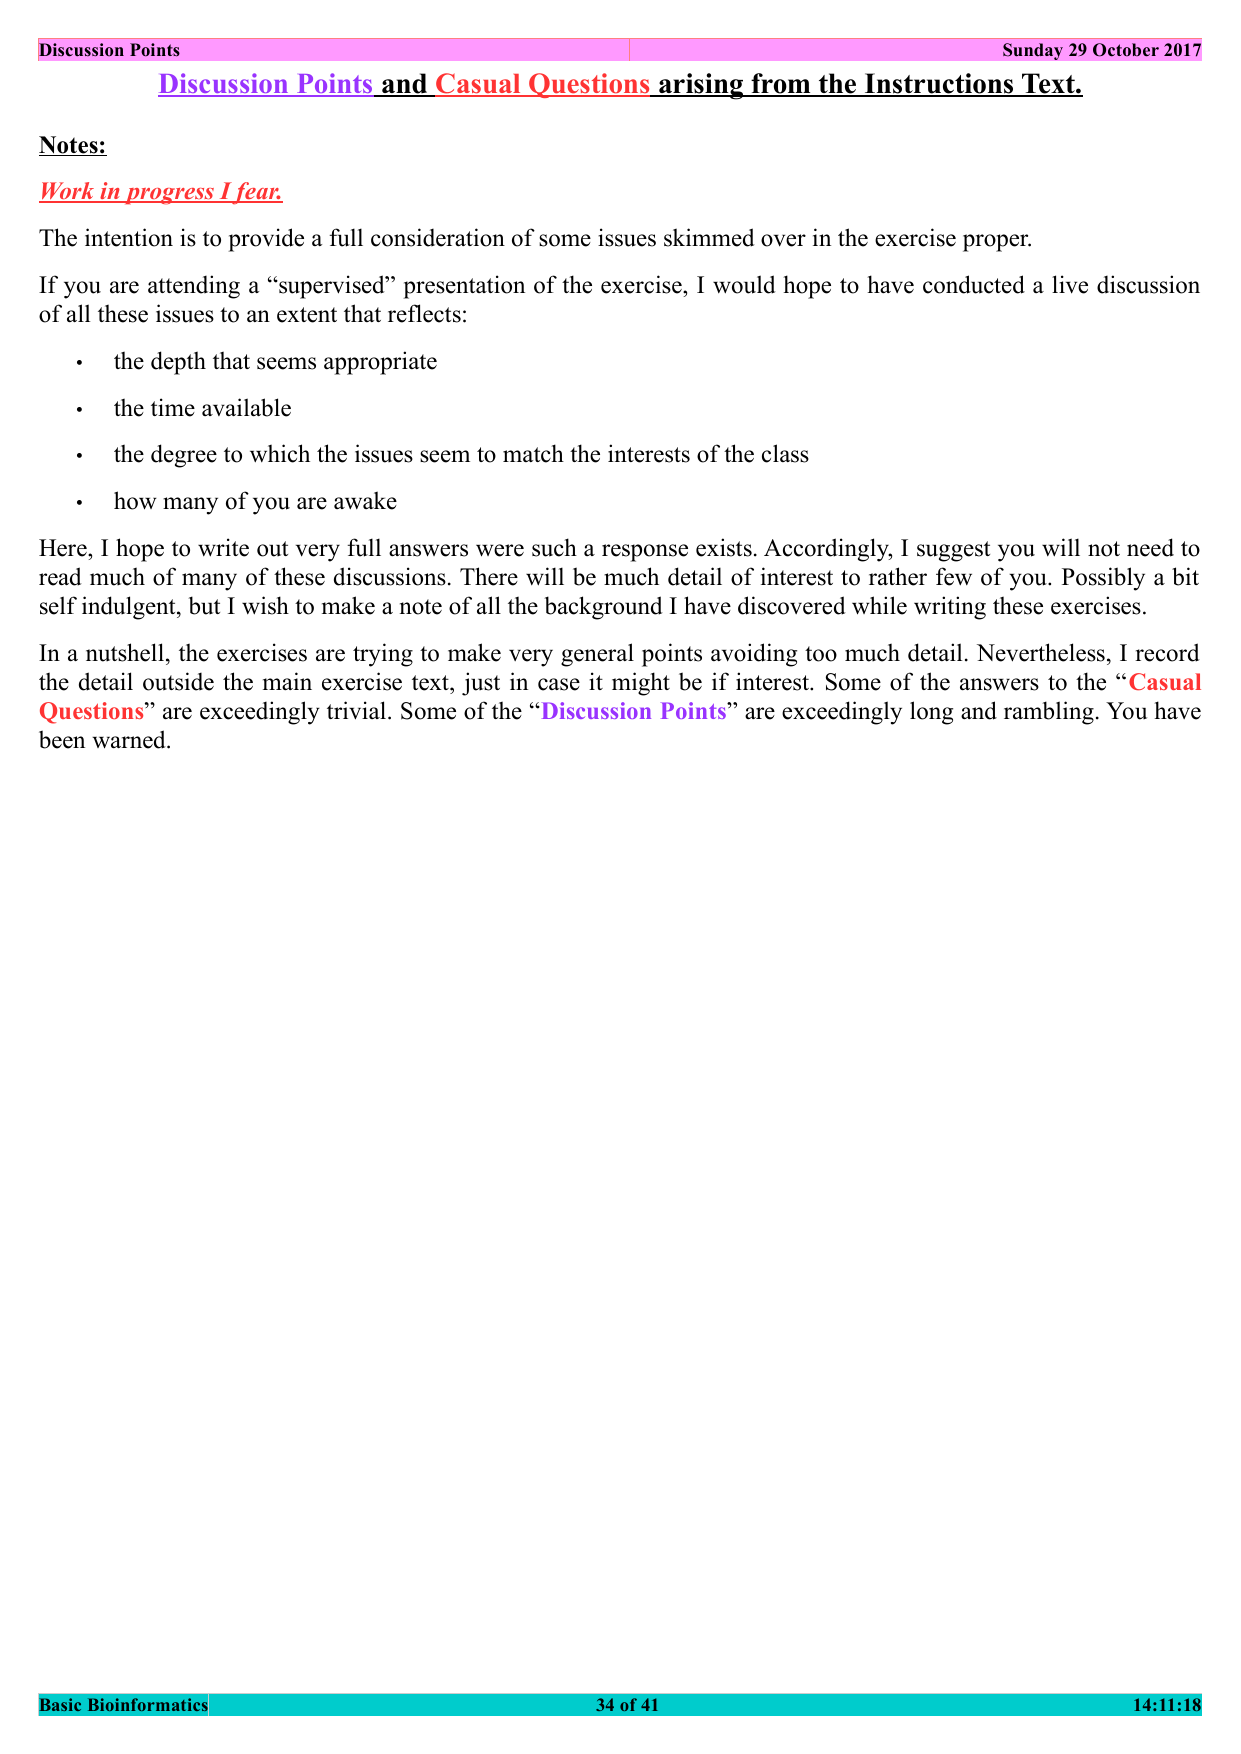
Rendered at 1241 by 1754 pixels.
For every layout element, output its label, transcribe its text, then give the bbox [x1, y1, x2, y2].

text The intention is to provide a full consideration of some issues skimmed over in the exercise proper. [38, 223, 1202, 252]
list the depth that seems appropriate [76, 346, 1202, 375]
text In a nutshell, the exercises are trying to make very general points avoiding too much detail. Nevertheless, I record the detail outside the main exercise text, just in case it might be if interest. Some of the answers to the “Casual Questions” are exceedingly trivial. Some of the “Discussion Points” are exceedingly long and rambling. You have been warned. [38, 638, 1202, 754]
list how many of you are awake [76, 486, 1202, 515]
list the time available [76, 392, 1202, 421]
text Notes: [38, 129, 1202, 158]
text Here, I hope to write out very full answers were such a response exists. Accordingly, I suggest you will not need to read much of many of these discussions. There will be much detail of interest to rather few of you. Possibly a bit self indulgent, but I wish to make a note of all the background I have discovered while writing these exercises. [38, 533, 1202, 620]
list the degree to which the issues seem to match the interests of the class [76, 439, 1202, 468]
text Discussion Points and Casual Questions arising from the Instructions Text. [38, 66, 1202, 100]
text Work in progress I fear. [38, 176, 1202, 205]
text If you are attending a “supervised” presentation of the exercise, I would hope to have conducted a live discussion of all these issues to an extent that reflects: [38, 270, 1202, 328]
